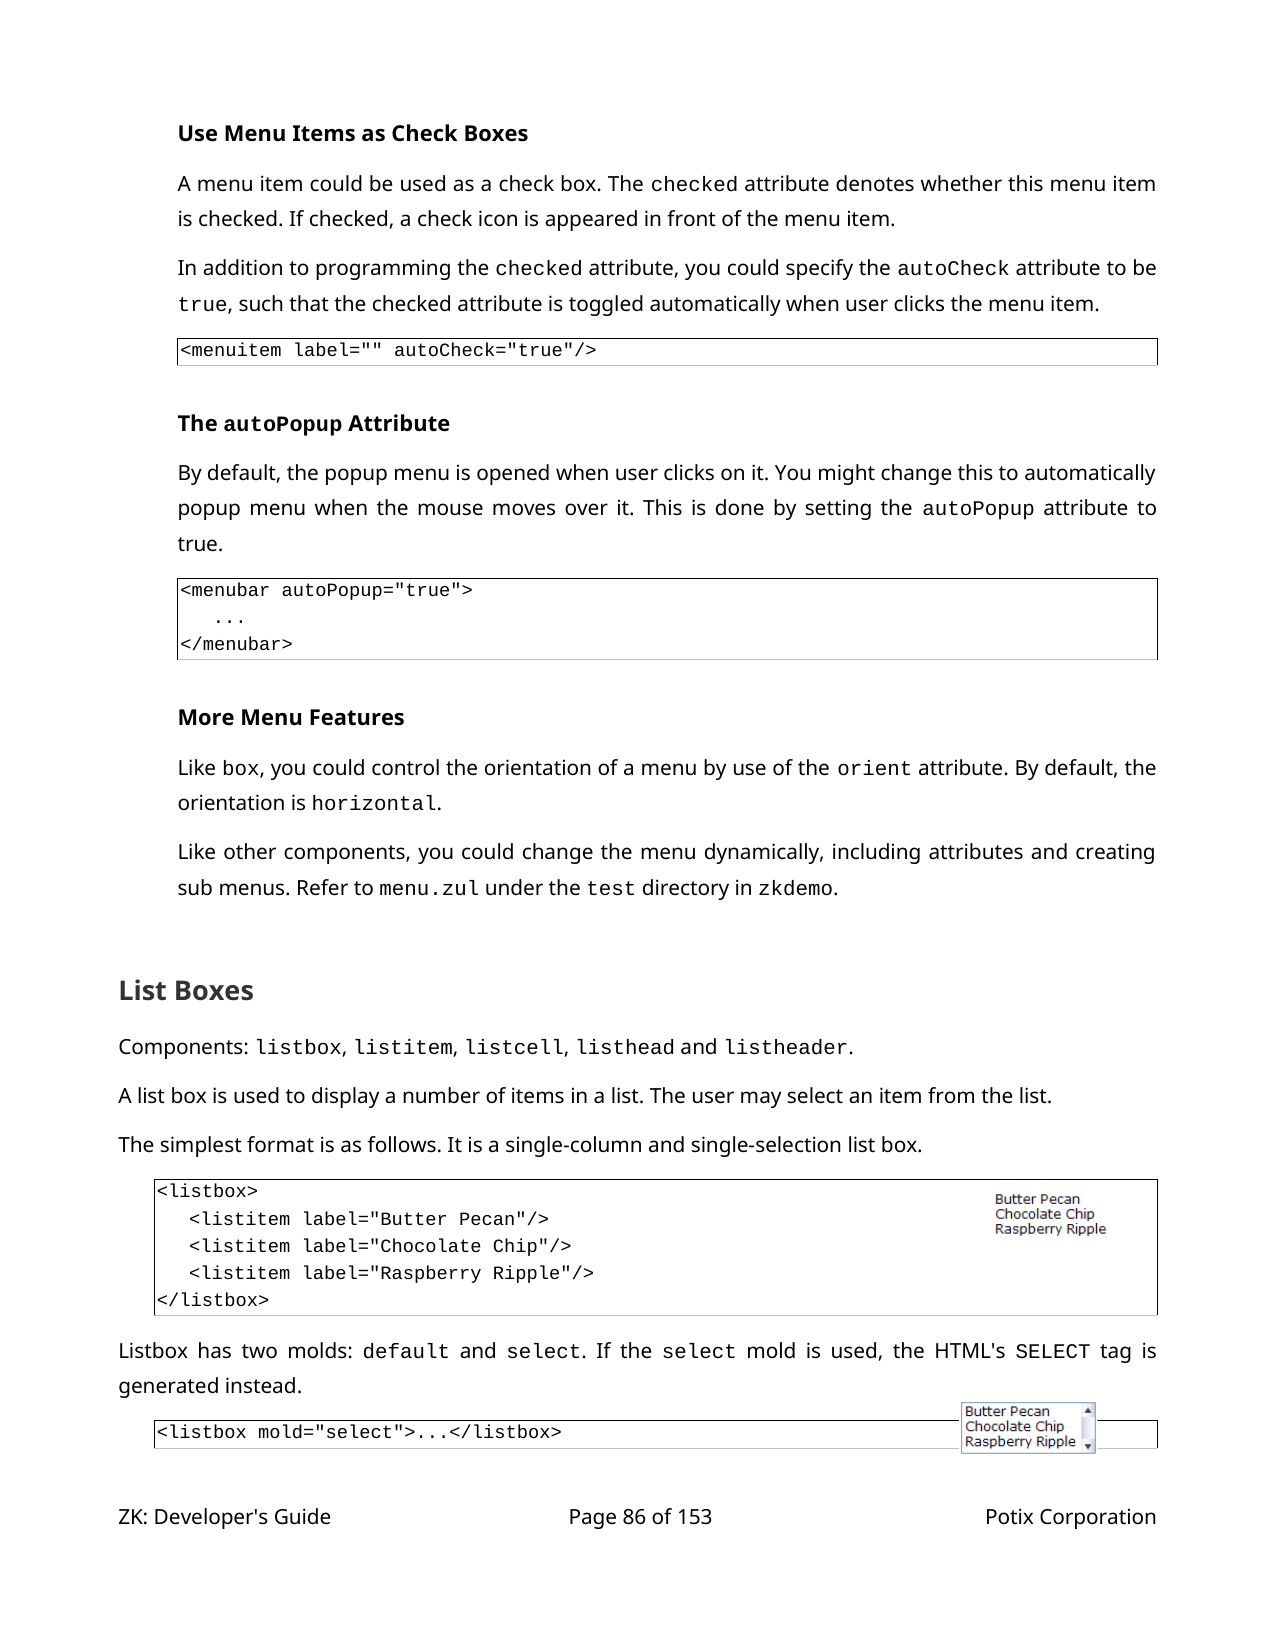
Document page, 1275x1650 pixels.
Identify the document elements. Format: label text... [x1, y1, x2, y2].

text [1098, 1421, 1157, 1448]
text Listbox has two molds: default and select. If the select mold is used, the HTML's SELECT tag is generated instead. [118, 1336, 1157, 1400]
text A list box is used to display a number of items in a list. The user may select an item from the list. [118, 1082, 1157, 1110]
text <listitem label="Raspberry Ripple"/> [155, 1261, 1157, 1285]
subtitle List Boxes [118, 972, 1157, 1009]
subtitle More Menu Features [177, 702, 1157, 732]
text <menuitem label="" autoCheck="true"/> [178, 339, 1157, 365]
text Like other components, you could change the menu dynamically, including attributes and creating sub menus. Refer to menu.zul under the test directory in zkdemo. [177, 837, 1157, 901]
text [1118, 1206, 1157, 1231]
text The simplest format is as follows. It is a single-column and single-selection list box. [118, 1130, 1157, 1159]
text By default, the popup menu is opened when user clicks on it. You might change this to automatically popup menu when the mouse moves over it. This is done by setting the autoPopup attribute to true. [177, 458, 1157, 557]
subtitle The autoPopup Attribute [177, 408, 1157, 438]
picture [990, 1189, 1118, 1239]
text <listitem label="Butter Pecan"/> [155, 1206, 990, 1231]
text In addition to programming the checked attribute, you could specify the autoCheck attribute to be true, such that the checked attribute is toggled automatically when user clicks the menu item. [177, 253, 1157, 317]
text </menubar> [178, 632, 1157, 659]
text <listbox> [155, 1180, 1157, 1203]
text <menubar autoPopup="true"> [178, 579, 1157, 602]
picture [959, 1401, 1098, 1456]
text </listbox> [155, 1288, 1157, 1315]
text Components: listbox, listitem, listcell, listhead and listheader. [118, 1032, 1157, 1061]
subtitle Use Menu Items as Check Boxes [177, 118, 1157, 148]
text <listbox mold="select">...</listbox> [155, 1421, 959, 1448]
text ... [178, 605, 1157, 629]
text <listitem label="Chocolate Chip"/> [155, 1234, 1157, 1258]
text A menu item could be used as a check box. The checked attribute denotes whether this menu item is checked. If checked, a check icon is appeared in front of the menu item. [177, 169, 1157, 232]
text Like box, you could control the orientation of a menu by use of the orient attribute. By default, the orientation is horizontal. [177, 753, 1157, 817]
